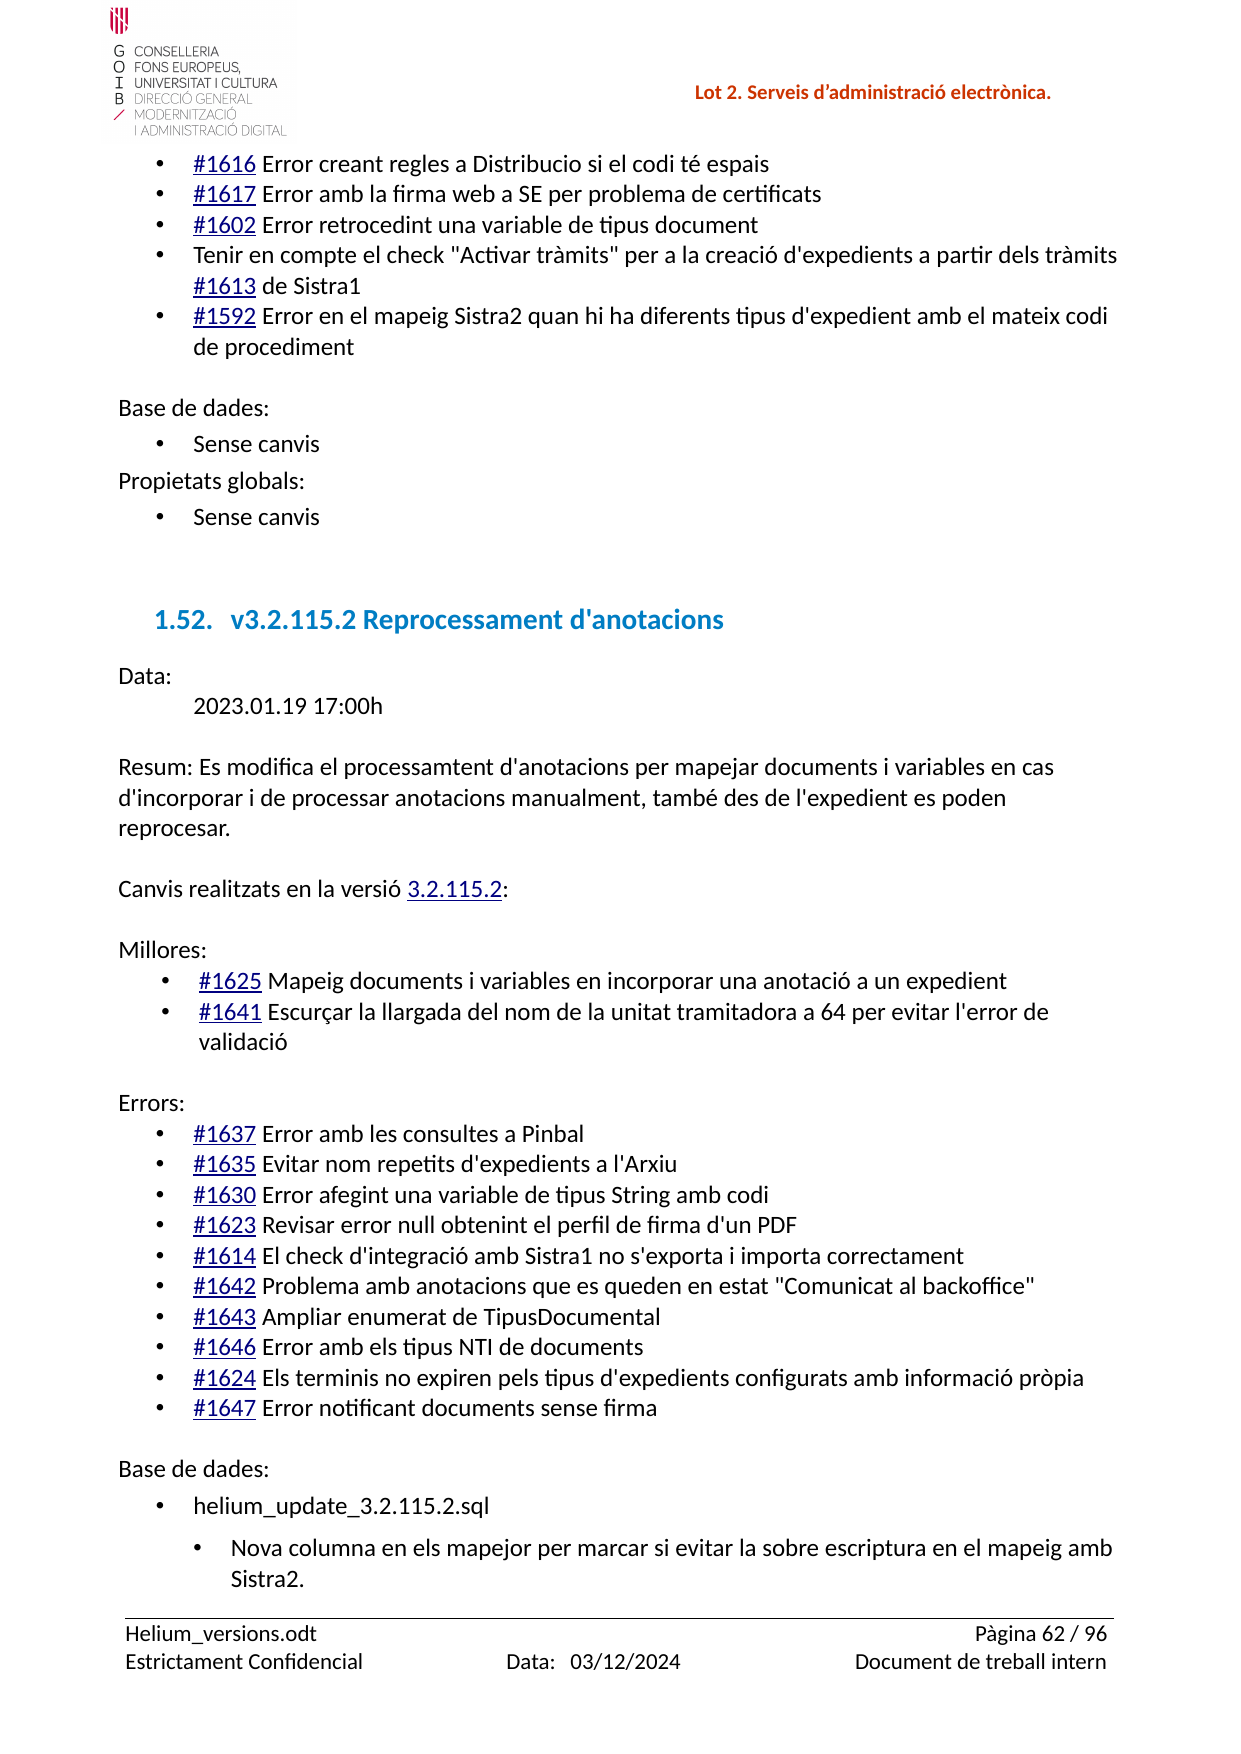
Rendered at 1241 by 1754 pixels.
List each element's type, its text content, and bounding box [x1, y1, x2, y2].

list #1646 Error amb els tipus NTI de documents [156, 1331, 1122, 1362]
subtitle v3.2.115.2 Reprocessament d'anotacions [153, 601, 1122, 636]
list #1602 Error retrocedint una variable de tipus document [156, 209, 1122, 239]
list #1624 Els terminis no expiren pels tipus d'expedients configurats amb informació pròpia [156, 1362, 1122, 1392]
text Resum: Es modifica el processamtent d'anotacions per mapejar documents i variables en cas d'incorporar i de processar anotacions manualment, també des de l'expedient es poden reprocesar. [118, 752, 1122, 843]
list Nova columna en els mapejor per marcar si evitar la sobre escriptura en el mapeig amb Sistra2. [193, 1532, 1122, 1593]
list #1614 El check d'integració amb Sistra1 no s'exporta i importa correctament [156, 1240, 1122, 1270]
list Sense canvis [156, 501, 1122, 532]
list #1643 Ampliar enumerat de TipusDocumental [156, 1301, 1122, 1331]
text 2023.01.19 17:00h [118, 691, 1122, 721]
list Sense canvis [156, 428, 1122, 459]
list #1630 Error afegint una variable de tipus String amb codi [156, 1179, 1122, 1209]
list #1616 Error creant regles a Distribucio si el codi té espais [156, 148, 1122, 178]
list #1635 Evitar nom repetits d'expedients a l'Arxiu [156, 1148, 1122, 1179]
list #1592 Error en el mapeig Sistra2 quan hi ha diferents tipus d'expedient amb el mateix codi de procediment [156, 300, 1122, 361]
list helium_update_3.2.115.2.sql [156, 1490, 1122, 1521]
text Data: [118, 660, 1122, 691]
list #1641 Escurçar la llargada del nom de la unitat tramitadora a 64 per evitar l'error de validació [161, 996, 1122, 1057]
text Base de dades: [118, 1453, 1122, 1484]
text Canvis realitzats en la versió 3.2.115.2: [118, 874, 1122, 904]
list #1637 Error amb les consultes a Pinbal [156, 1118, 1122, 1148]
list #1617 Error amb la firma web a SE per problema de certificats [156, 178, 1122, 209]
list #1642 Problema amb anotacions que es queden en estat "Comunicat al backoffice" [156, 1270, 1122, 1301]
list #1625 Mapeig documents i variables en incorporar una anotació a un expedient [161, 965, 1122, 996]
text Base de dades: [118, 392, 1122, 422]
list Tenir en compte el check "Activar tràmits" per a la creació d'expedients a partir dels tràmits #1613 de Sistra1 [156, 239, 1122, 300]
picture [100, 0, 297, 144]
text Millores: [118, 935, 1122, 965]
text Propietats globals: [118, 465, 1122, 495]
list #1647 Error notificant documents sense firma [156, 1392, 1122, 1423]
list #1623 Revisar error null obtenint el perfil de firma d'un PDF [156, 1209, 1122, 1240]
text Errors: [118, 1087, 1122, 1118]
